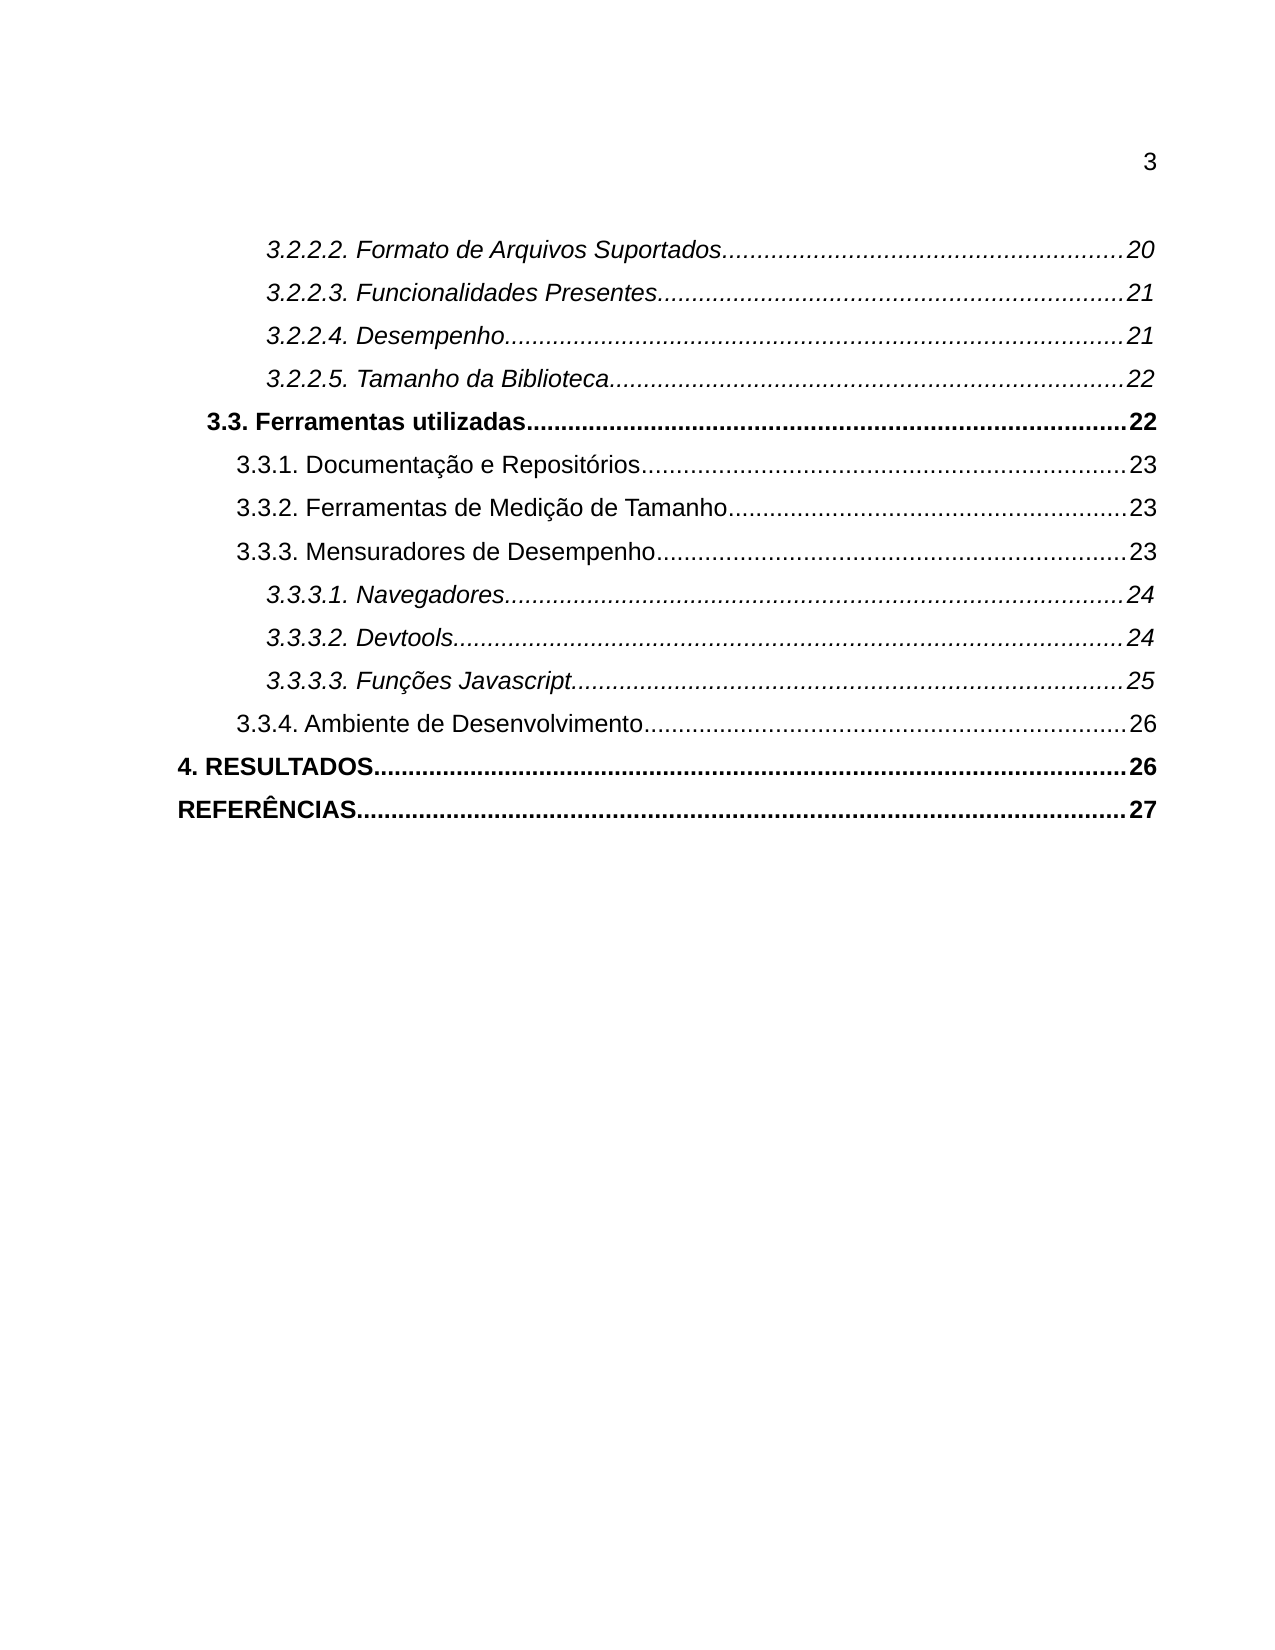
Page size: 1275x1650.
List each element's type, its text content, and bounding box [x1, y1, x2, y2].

text 3.3.3.1. Navegadores 24 [266, 580, 1157, 608]
text 3.2.2.5. Tamanho da Biblioteca 22 [266, 364, 1157, 393]
text 3.2.2.2. Formato de Arquivos Suportados 20 [266, 235, 1157, 263]
text 3.3.4. Ambiente de Desenvolvimento 26 [236, 709, 1157, 738]
text 3.3. Ferramentas utilizadas 22 [207, 407, 1157, 436]
text 3.2.2.4. Desempenho 21 [266, 321, 1157, 350]
text REFERÊNCIAS 27 [177, 795, 1157, 824]
text 3.3.2. Ferramentas de Medição de Tamanho 23 [236, 493, 1157, 522]
text 3.3.1. Documentação e Repositórios 23 [236, 450, 1157, 479]
text 3.3.3. Mensuradores de Desempenho 23 [236, 537, 1157, 565]
text 3.3.3.3. Funções Javascript 25 [266, 666, 1157, 695]
text 4. Resultados 26 [177, 752, 1157, 781]
text 3.3.3.2. Devtools 24 [266, 623, 1157, 652]
text 3.2.2.3. Funcionalidades Presentes 21 [266, 278, 1157, 307]
